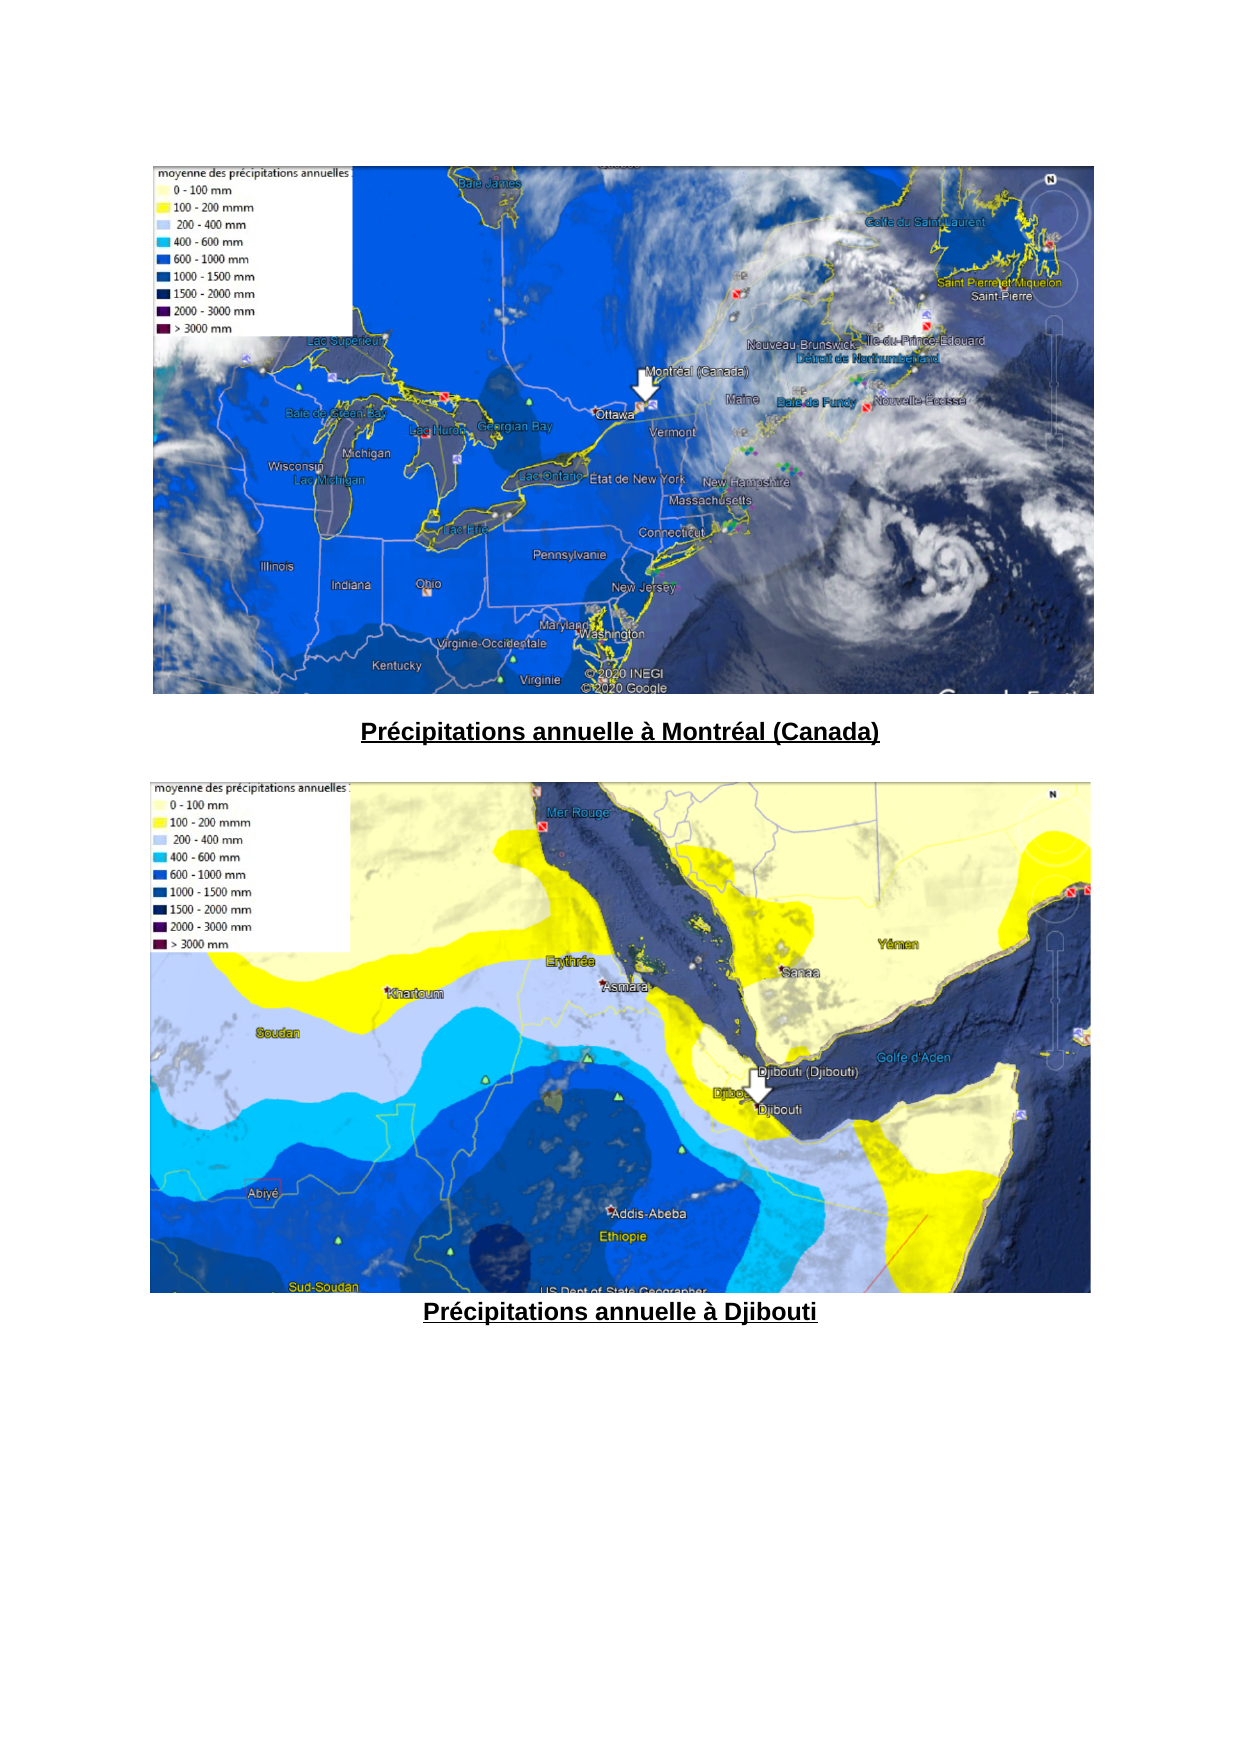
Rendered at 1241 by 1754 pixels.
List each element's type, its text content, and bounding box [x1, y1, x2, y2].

text Précipitations annuelle à Montréal (Canada) [150, 148, 1090, 745]
text Précipitations annuelle à Djibouti [150, 1297, 1090, 1326]
picture [482, 1076, 488, 1084]
picture [153, 166, 1094, 694]
picture [150, 782, 1091, 1293]
picture [388, 1109, 398, 1115]
